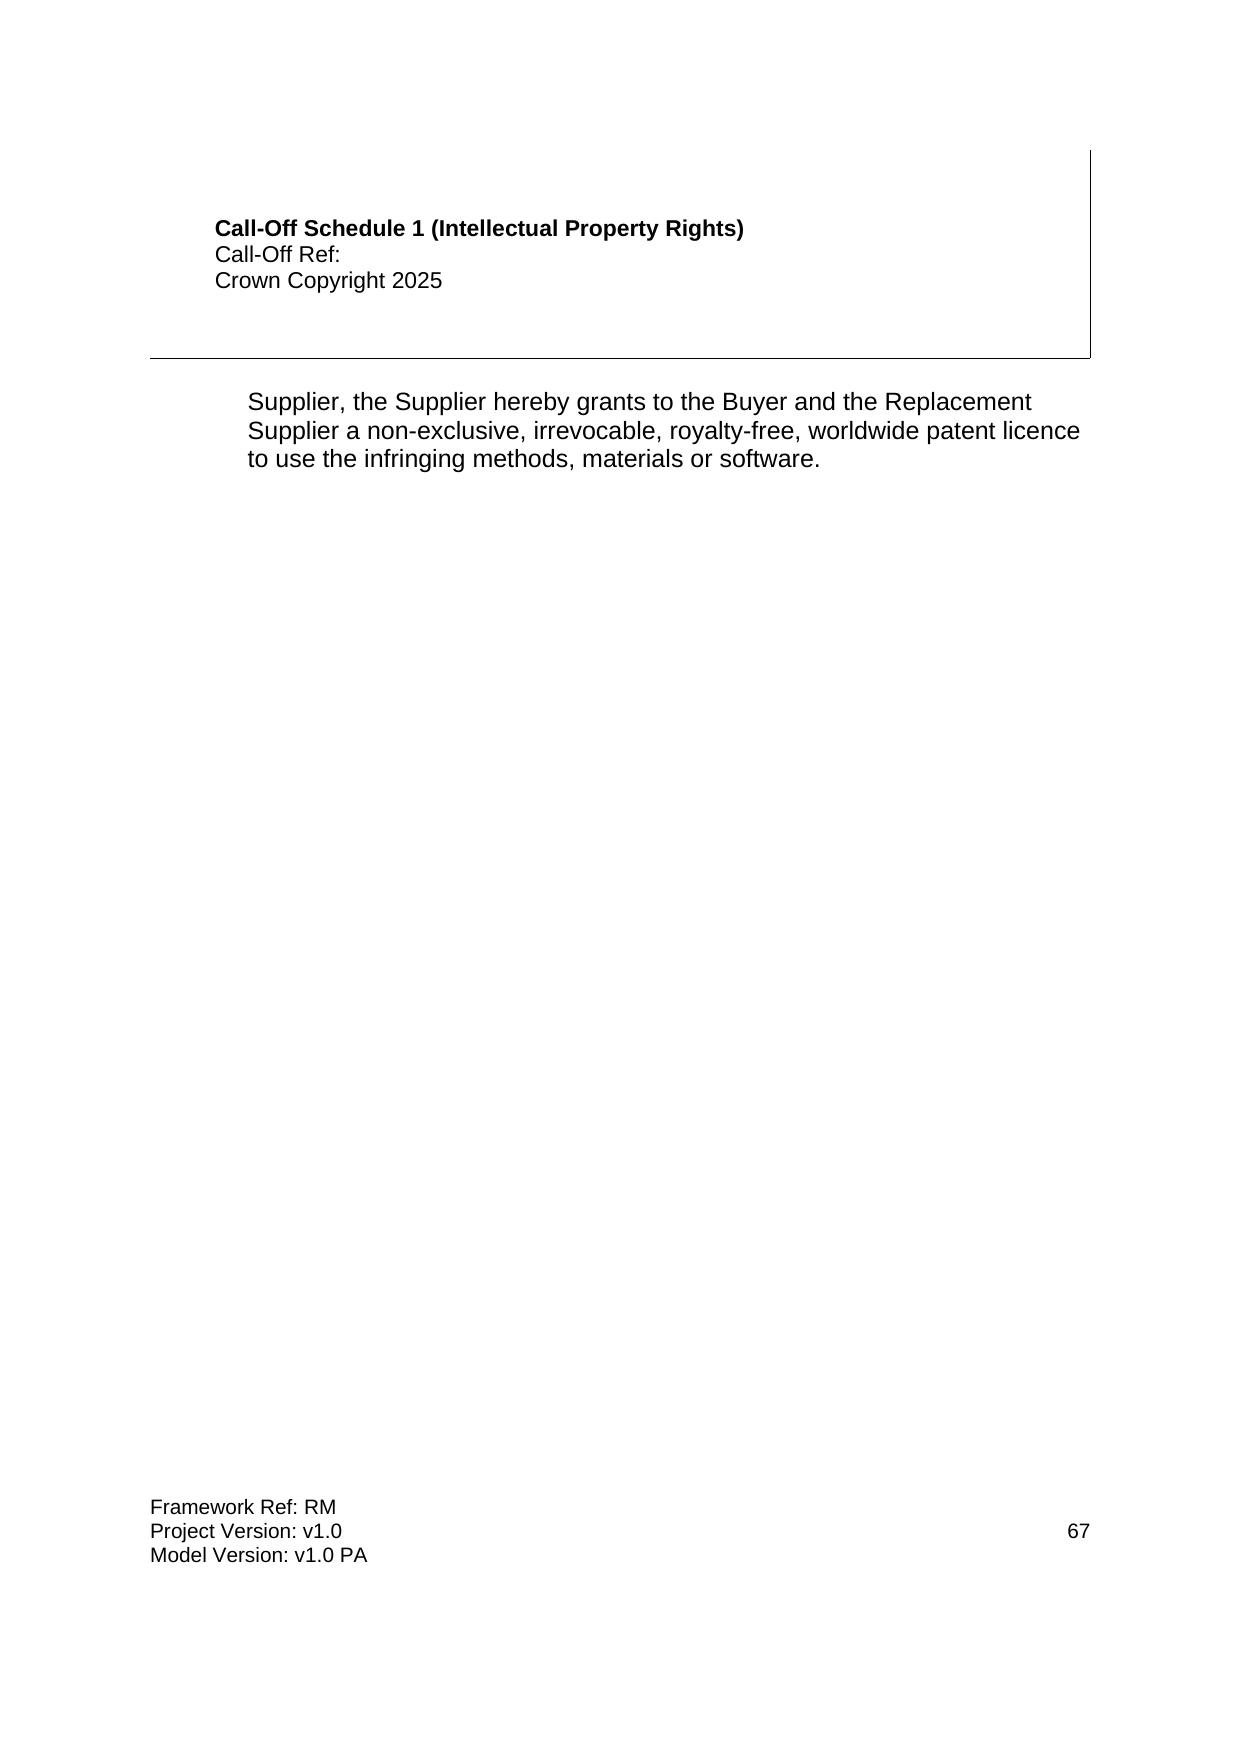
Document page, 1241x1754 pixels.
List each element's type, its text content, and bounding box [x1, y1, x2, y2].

subtitle Supplier, the Supplier hereby grants to the Buyer and the Replacement Supplier a non-exclusive, irrevocable, royalty-free, worldwide patent licence to use the infringing methods, materials or software. [247, 387, 1090, 473]
